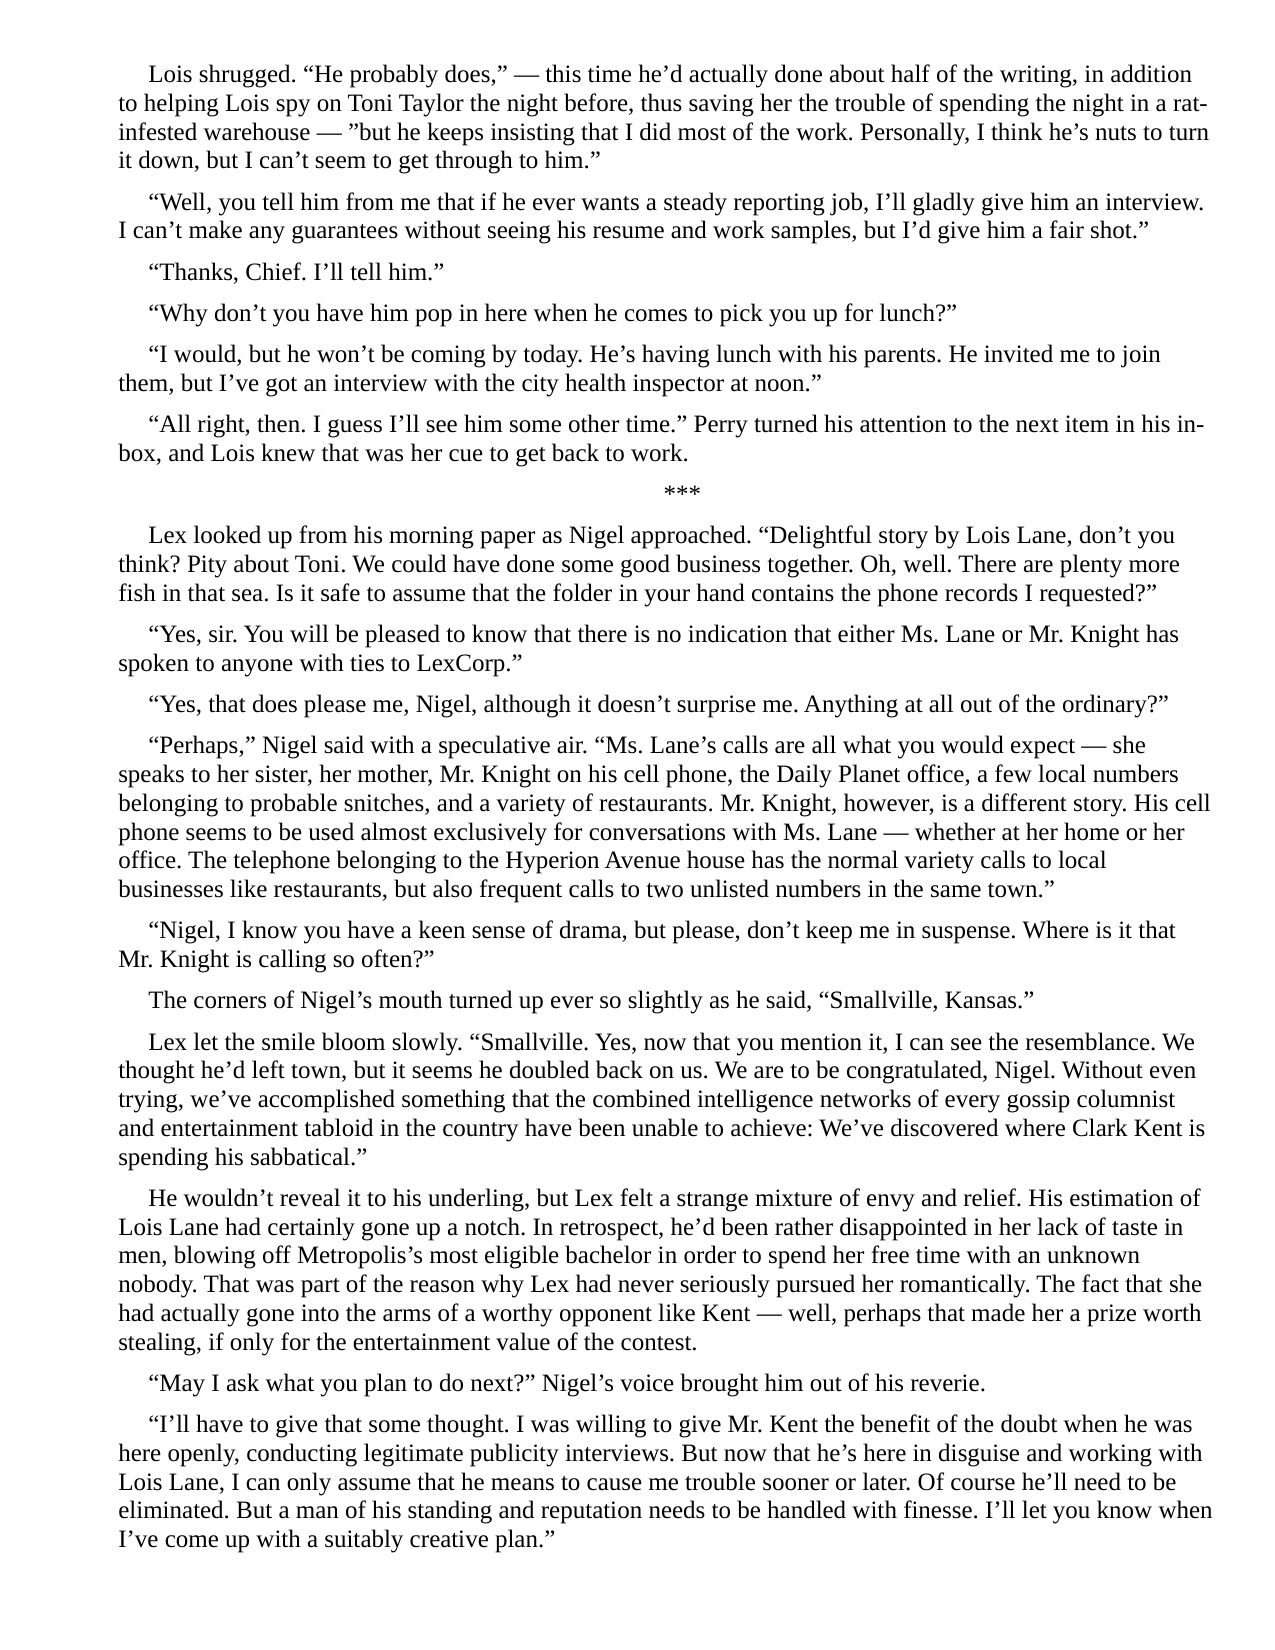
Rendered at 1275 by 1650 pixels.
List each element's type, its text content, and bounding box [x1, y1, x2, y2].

text “Well, you tell him from me that if he ever wants a steady reporting job, I’ll gladly give him an interview. I can’t make any guarantees without seeing his resume and work samples, but I’d give him a fair shot.” [118, 187, 1216, 244]
text Lex looked up from his morning paper as Nigel approached. “Delightful story by Lois Lane, don’t you think? Pity about Toni. We could have done some good business together. Oh, well. There are plenty more fish in that sea. Is it safe to assume that the folder in your hand contains the phone records I requested?” [118, 520, 1216, 607]
text “I’ll have to give that some thought. I was willing to give Mr. Kent the benefit of the doubt when he was here openly, conducting legitimate publicity interviews. But now that he’s here in disguise and working with Lois Lane, I can only assume that he means to cause me trouble sooner or later. Of course he’ll need to be eliminated. But a man of his standing and reputation needs to be handled with finesse. I’ll let you know when I’ve come up with a suitably creative plan.” [118, 1409, 1216, 1553]
text “Thanks, Chief. I’ll tell him.” [118, 257, 1216, 285]
text He wouldn’t reveal it to his underling, but Lex felt a strange mixture of envy and relief. His estimation of Lois Lane had certainly gone up a notch. In retrospect, he’d been rather disappointed in her lack of taste in men, blowing off Metropolis’s most eligible bachelor in order to spend her free time with an unknown nobody. That was part of the reason why Lex had never seriously pursued her romantically. The fact that she had actually gone into the arms of a worthy opponent like Kent — well, perhaps that made her a prize worth stealing, if only for the entertainment value of the contest. [118, 1183, 1216, 1355]
text The corners of Nigel’s mouth turned up ever so slightly as he said, “Smallville, Kansas.” [118, 985, 1216, 1014]
text “May I ask what you plan to do next?” Nigel’s voice brought him out of his reverie. [118, 1368, 1216, 1397]
text “Why don’t you have him pop in here when he comes to pick you up for lunch?” [118, 298, 1216, 327]
text “Yes, that does please me, Nigel, although it doesn’t surprise me. Anything at all out of the ordinary?” [118, 689, 1216, 718]
text *** [118, 479, 1216, 508]
text “I would, but he won’t be coming by today. He’s having lunch with his parents. He invited me to join them, but I’ve got an interview with the city health inspector at noon.” [118, 339, 1216, 397]
text Lex let the smile bloom slowly. “Smallville. Yes, now that you mention it, I can see the resemblance. We thought he’d left town, but it seems he doubled back on us. We are to be congratulated, Nigel. Without even trying, we’ve accomplished something that the combined intelligence networks of every gossip columnist and entertainment tabloid in the country have been unable to achieve: We’ve discovered where Clark Kent is spending his sabbatical.” [118, 1027, 1216, 1170]
text “All right, then. I guess I’ll see him some other time.” Perry turned his attention to the next item in his in-box, and Lois knew that was her cue to get back to work. [118, 409, 1216, 467]
text Lois shrugged. “He probably does,” — this time he’d actually done about half of the writing, in addition to helping Lois spy on Toni Taylor the night before, thus saving her the trouble of spending the night in a rat-infested warehouse — ”but he keeps insisting that I did most of the work. Personally, I think he’s nuts to turn it down, but I can’t seem to get through to him.” [118, 59, 1216, 174]
text “Yes, sir. You will be pleased to know that there is no indication that either Ms. Lane or Mr. Knight has spoken to anyone with ties to LexCorp.” [118, 619, 1216, 677]
text “Nigel, I know you have a keen sense of drama, but please, don’t keep me in suspense. Where is it that Mr. Knight is calling so often?” [118, 915, 1216, 973]
text “Perhaps,” Nigel said with a speculative air. “Ms. Lane’s calls are all what you would expect — she speaks to her sister, her mother, Mr. Knight on his cell phone, the Daily Planet office, a few local numbers belonging to probable snitches, and a variety of restaurants. Mr. Knight, however, is a different story. His cell phone seems to be used almost exclusively for conversations with Ms. Lane — whether at her home or her office. The telephone belonging to the Hyperion Avenue house has the normal variety calls to local businesses like restaurants, but also frequent calls to two unlisted numbers in the same town.” [118, 730, 1216, 903]
